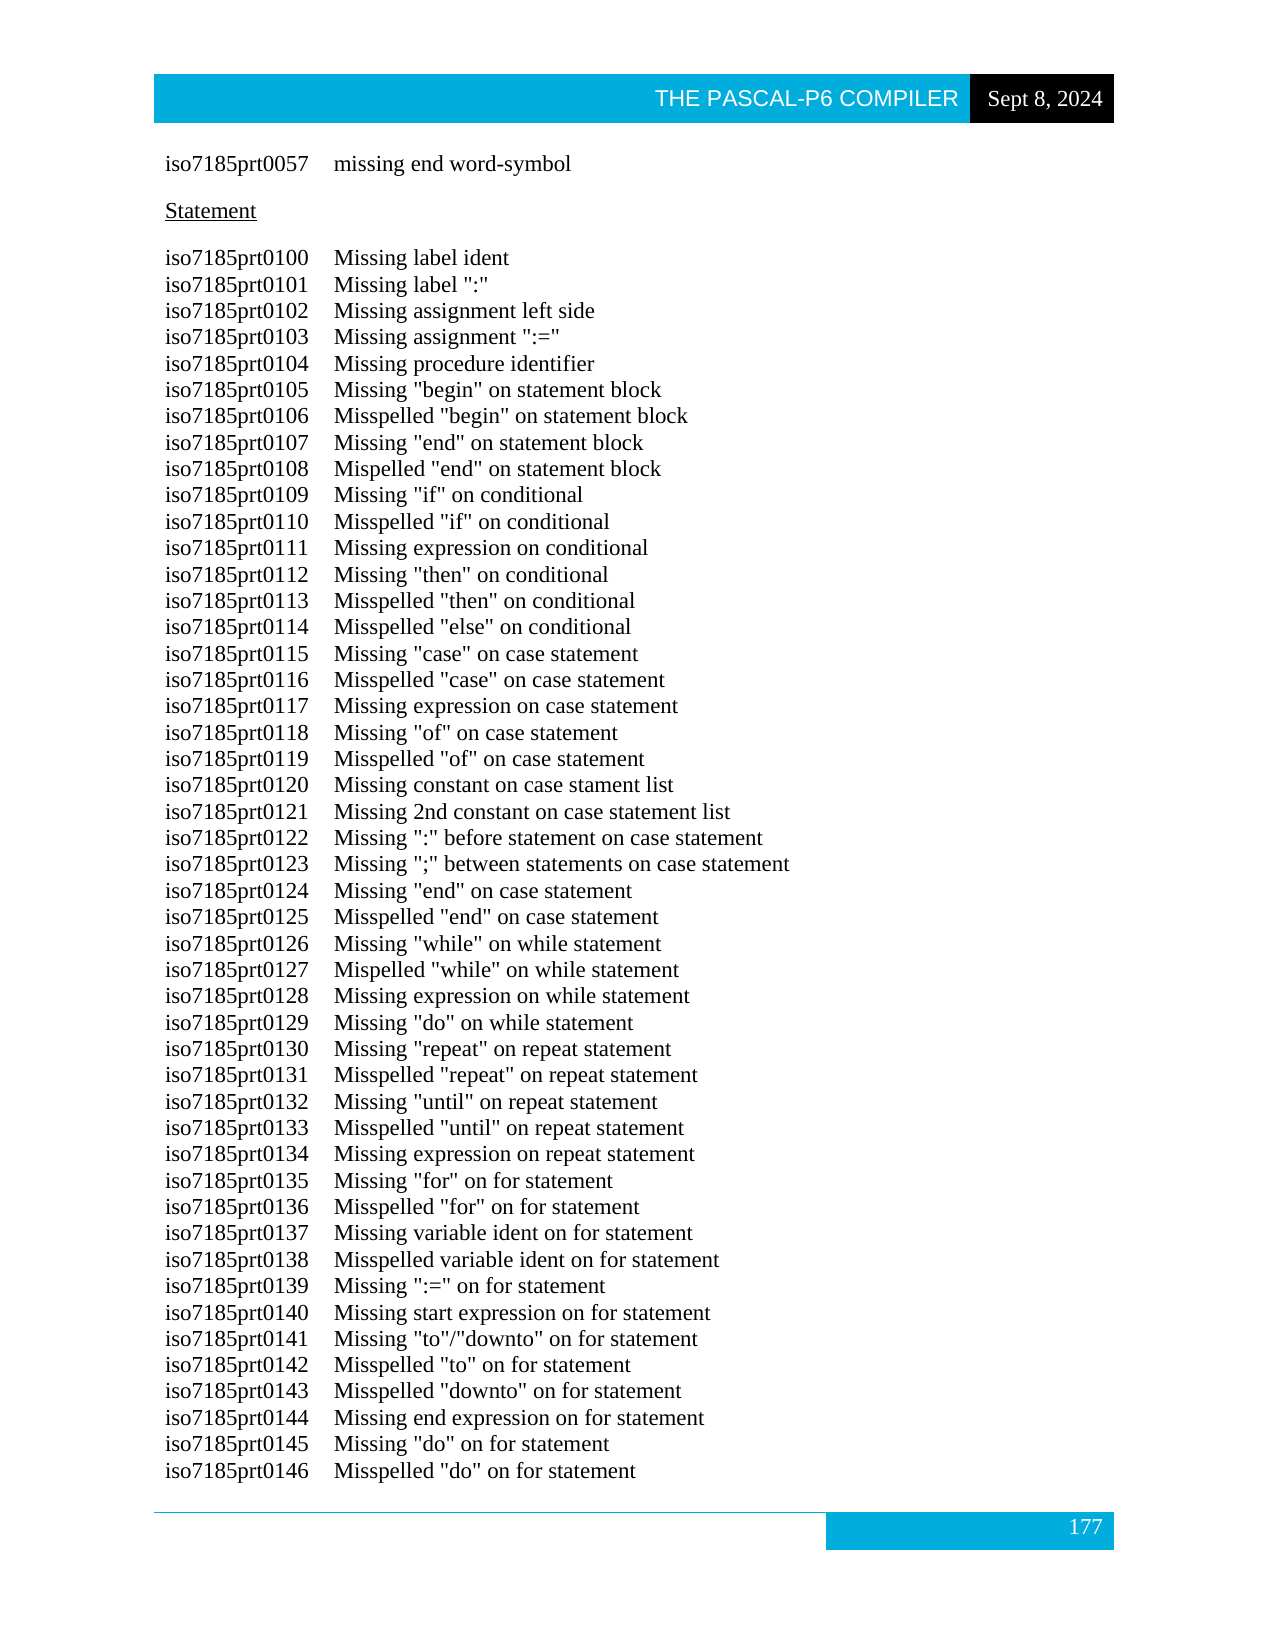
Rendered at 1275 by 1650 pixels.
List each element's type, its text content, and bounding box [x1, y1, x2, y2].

text iso7185prt0057 missing end word-symbol [165, 150, 1125, 176]
text iso7185prt0138 Misspelled variable ident on for statement [165, 1246, 1125, 1272]
text iso7185prt0113 Misspelled "then" on conditional [165, 587, 1125, 613]
text iso7185prt0111 Missing expression on conditional [165, 534, 1125, 561]
text iso7185prt0139 Missing ":=" on for statement [165, 1272, 1125, 1298]
text iso7185prt0114 Misspelled "else" on conditional [165, 613, 1125, 640]
text iso7185prt0104 Missing procedure identifier [165, 350, 1125, 376]
text iso7185prt0144 Missing end expression on for statement [165, 1404, 1125, 1430]
text iso7185prt0100 Missing label ident [165, 244, 1125, 271]
text iso7185prt0128 Missing expression on while statement [165, 982, 1125, 1009]
text iso7185prt0125 Misspelled "end" on case statement [165, 903, 1125, 929]
text iso7185prt0103 Missing assignment ":=" [165, 323, 1125, 350]
text iso7185prt0120 Missing constant on case stament list [165, 771, 1125, 798]
text iso7185prt0131 Misspelled "repeat" on repeat statement [165, 1061, 1125, 1088]
text iso7185prt0112 Missing "then" on conditional [165, 561, 1125, 587]
text iso7185prt0124 Missing "end" on case statement [165, 877, 1125, 903]
text iso7185prt0107 Missing "end" on statement block [165, 429, 1125, 455]
text iso7185prt0117 Missing expression on case statement [165, 692, 1125, 719]
text iso7185prt0116 Misspelled "case" on case statement [165, 666, 1125, 692]
text iso7185prt0142 Misspelled "to" on for statement [165, 1351, 1125, 1378]
text iso7185prt0130 Missing "repeat" on repeat statement [165, 1035, 1125, 1061]
text iso7185prt0122 Missing ":" before statement on case statement [165, 824, 1125, 851]
text iso7185prt0133 Misspelled "until" on repeat statement [165, 1114, 1125, 1140]
text iso7185prt0140 Missing start expression on for statement [165, 1298, 1125, 1325]
text iso7185prt0127 Mispelled "while" on while statement [165, 956, 1125, 982]
text Statement [165, 197, 1125, 223]
text iso7185prt0121 Missing 2nd constant on case statement list [165, 798, 1125, 824]
text iso7185prt0110 Misspelled "if" on conditional [165, 508, 1125, 534]
text iso7185prt0129 Missing "do" on while statement [165, 1009, 1125, 1035]
text iso7185prt0106 Misspelled "begin" on statement block [165, 402, 1125, 429]
text iso7185prt0146 Misspelled "do" on for statement [165, 1457, 1125, 1483]
text iso7185prt0136 Misspelled "for" on for statement [165, 1193, 1125, 1219]
text iso7185prt0108 Mispelled "end" on statement block [165, 455, 1125, 482]
text iso7185prt0145 Missing "do" on for statement [165, 1430, 1125, 1457]
text iso7185prt0137 Missing variable ident on for statement [165, 1219, 1125, 1246]
text iso7185prt0102 Missing assignment left side [165, 297, 1125, 323]
text iso7185prt0135 Missing "for" on for statement [165, 1167, 1125, 1193]
text iso7185prt0105 Missing "begin" on statement block [165, 376, 1125, 402]
text iso7185prt0115 Missing "case" on case statement [165, 640, 1125, 666]
text iso7185prt0143 Misspelled "downto" on for statement [165, 1378, 1125, 1404]
text iso7185prt0118 Missing "of" on case statement [165, 719, 1125, 745]
text iso7185prt0109 Missing "if" on conditional [165, 482, 1125, 508]
text iso7185prt0132 Missing "until" on repeat statement [165, 1088, 1125, 1114]
text iso7185prt0141 Missing "to"/"downto" on for statement [165, 1325, 1125, 1351]
text iso7185prt0123 Missing ";" between statements on case statement [165, 851, 1125, 877]
text iso7185prt0101 Missing label ":" [165, 271, 1125, 297]
text iso7185prt0119 Misspelled "of" on case statement [165, 745, 1125, 771]
text iso7185prt0126 Missing "while" on while statement [165, 929, 1125, 956]
text iso7185prt0134 Missing expression on repeat statement [165, 1140, 1125, 1167]
